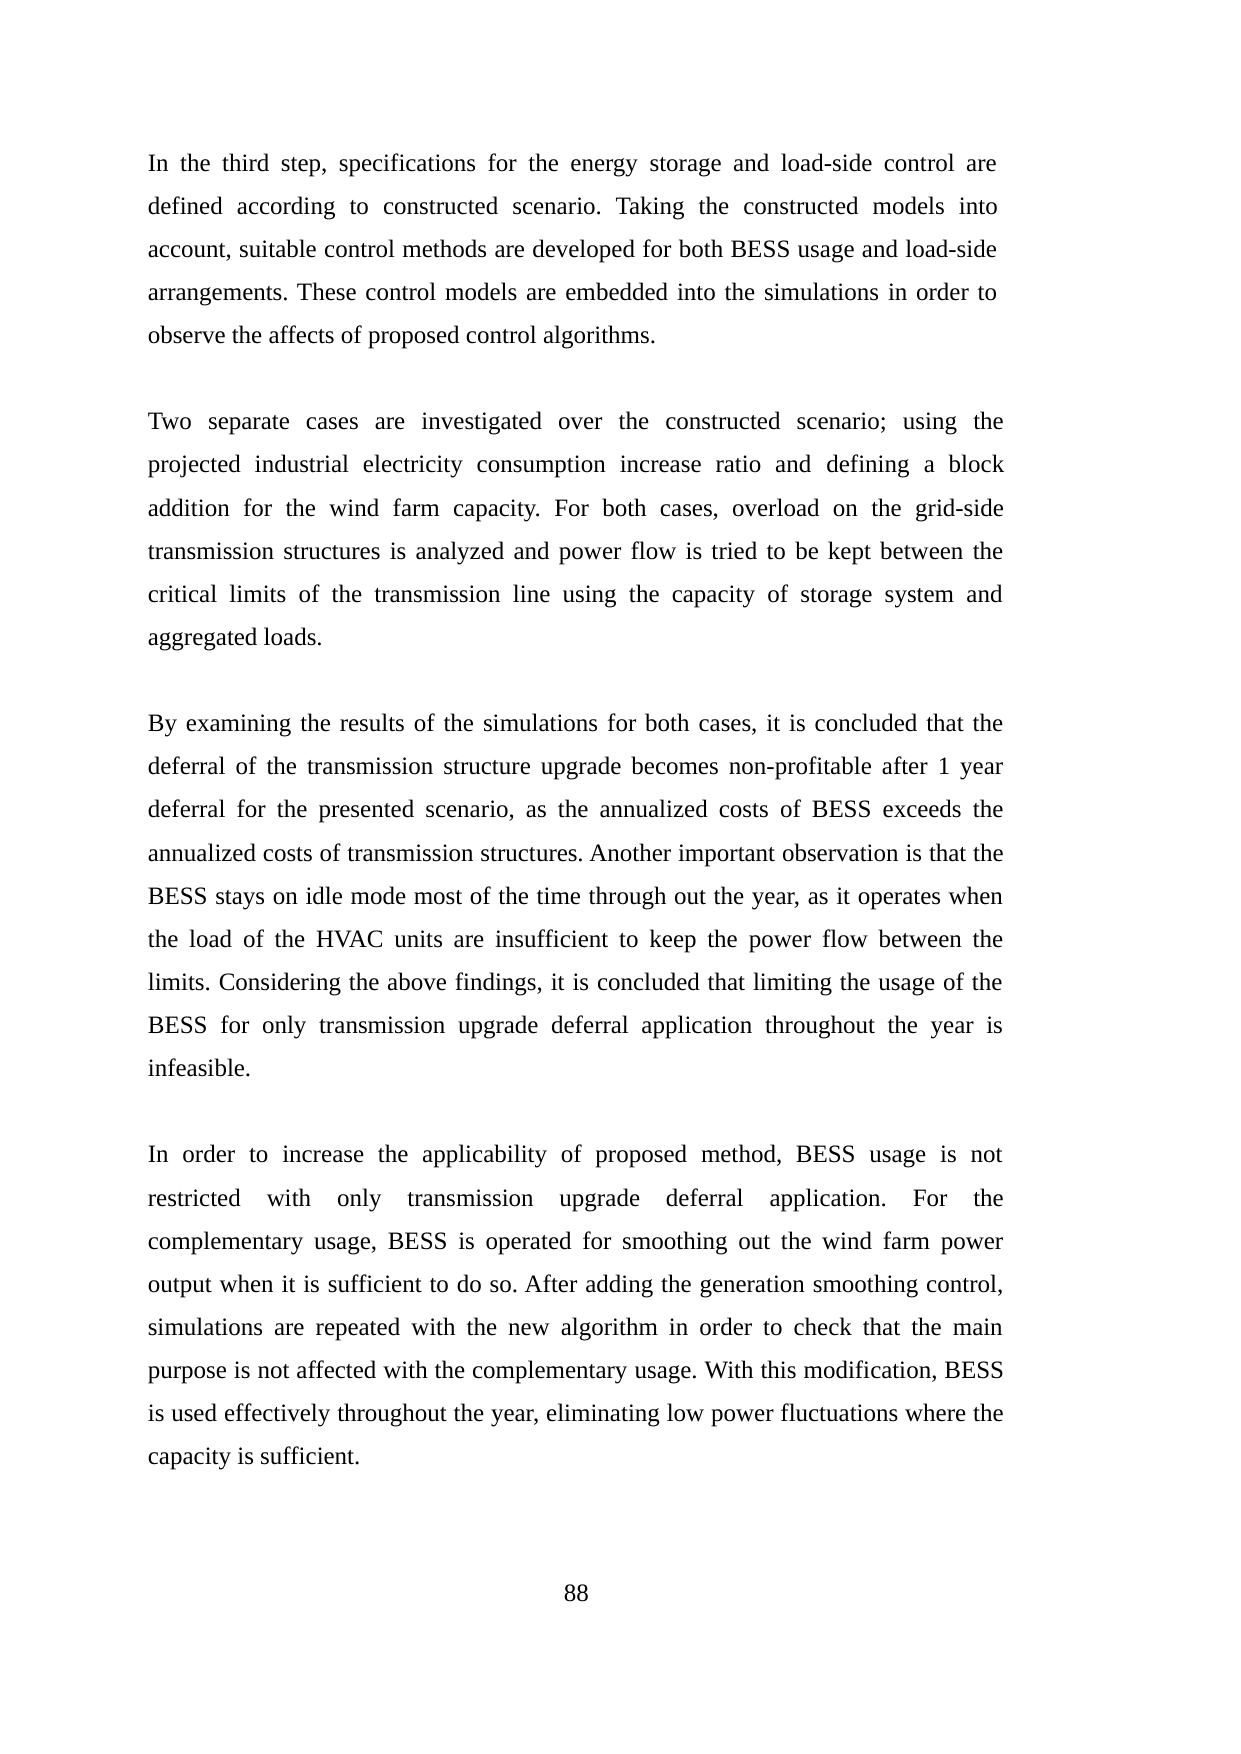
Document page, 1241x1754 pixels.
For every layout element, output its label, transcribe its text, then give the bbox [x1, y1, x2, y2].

text By examining the results of the simulations for both cases, it is concluded that the deferral of the transmission structure upgrade becomes non-profitable after 1 year deferral for the presented scenario, as the annualized costs of BESS exceeds the annualized costs of transmission structures. Another important observation is that the BESS stays on idle mode most of the time through out the year, as it operates when the load of the HVAC units are insufficient to keep the power flow between the limits. Considering the above findings, it is concluded that limiting the usage of the BESS for only transmission upgrade deferral application throughout the year is infeasible. [148, 708, 1004, 1082]
text Two separate cases are investigated over the constructed scenario; using the projected industrial electricity consumption increase ratio and defining a block addition for the wind farm capacity. For both cases, overload on the grid-side transmission structures is analyzed and power flow is tried to be kept between the critical limits of the transmission line using the capacity of storage system and aggregated loads. [148, 406, 1004, 651]
text In the third step, specifications for the energy storage and load-side control are defined according to constructed scenario. Taking the constructed models into account, suitable control methods are developed for both BESS usage and load-side arrangements. These control models are embedded into the simulations in order to observe the affects of proposed control algorithms. [148, 148, 998, 349]
text In order to increase the applicability of proposed method, BESS usage is not restricted with only transmission upgrade deferral application. For the complementary usage, BESS is operated for smoothing out the wind farm power output when it is sufficient to do so. After adding the generation smoothing control, simulations are repeated with the new algorithm in order to check that the main purpose is not affected with the complementary usage. With this modification, BESS is used effectively throughout the year, eliminating low power fluctuations where the capacity is sufficient. [148, 1139, 1004, 1470]
